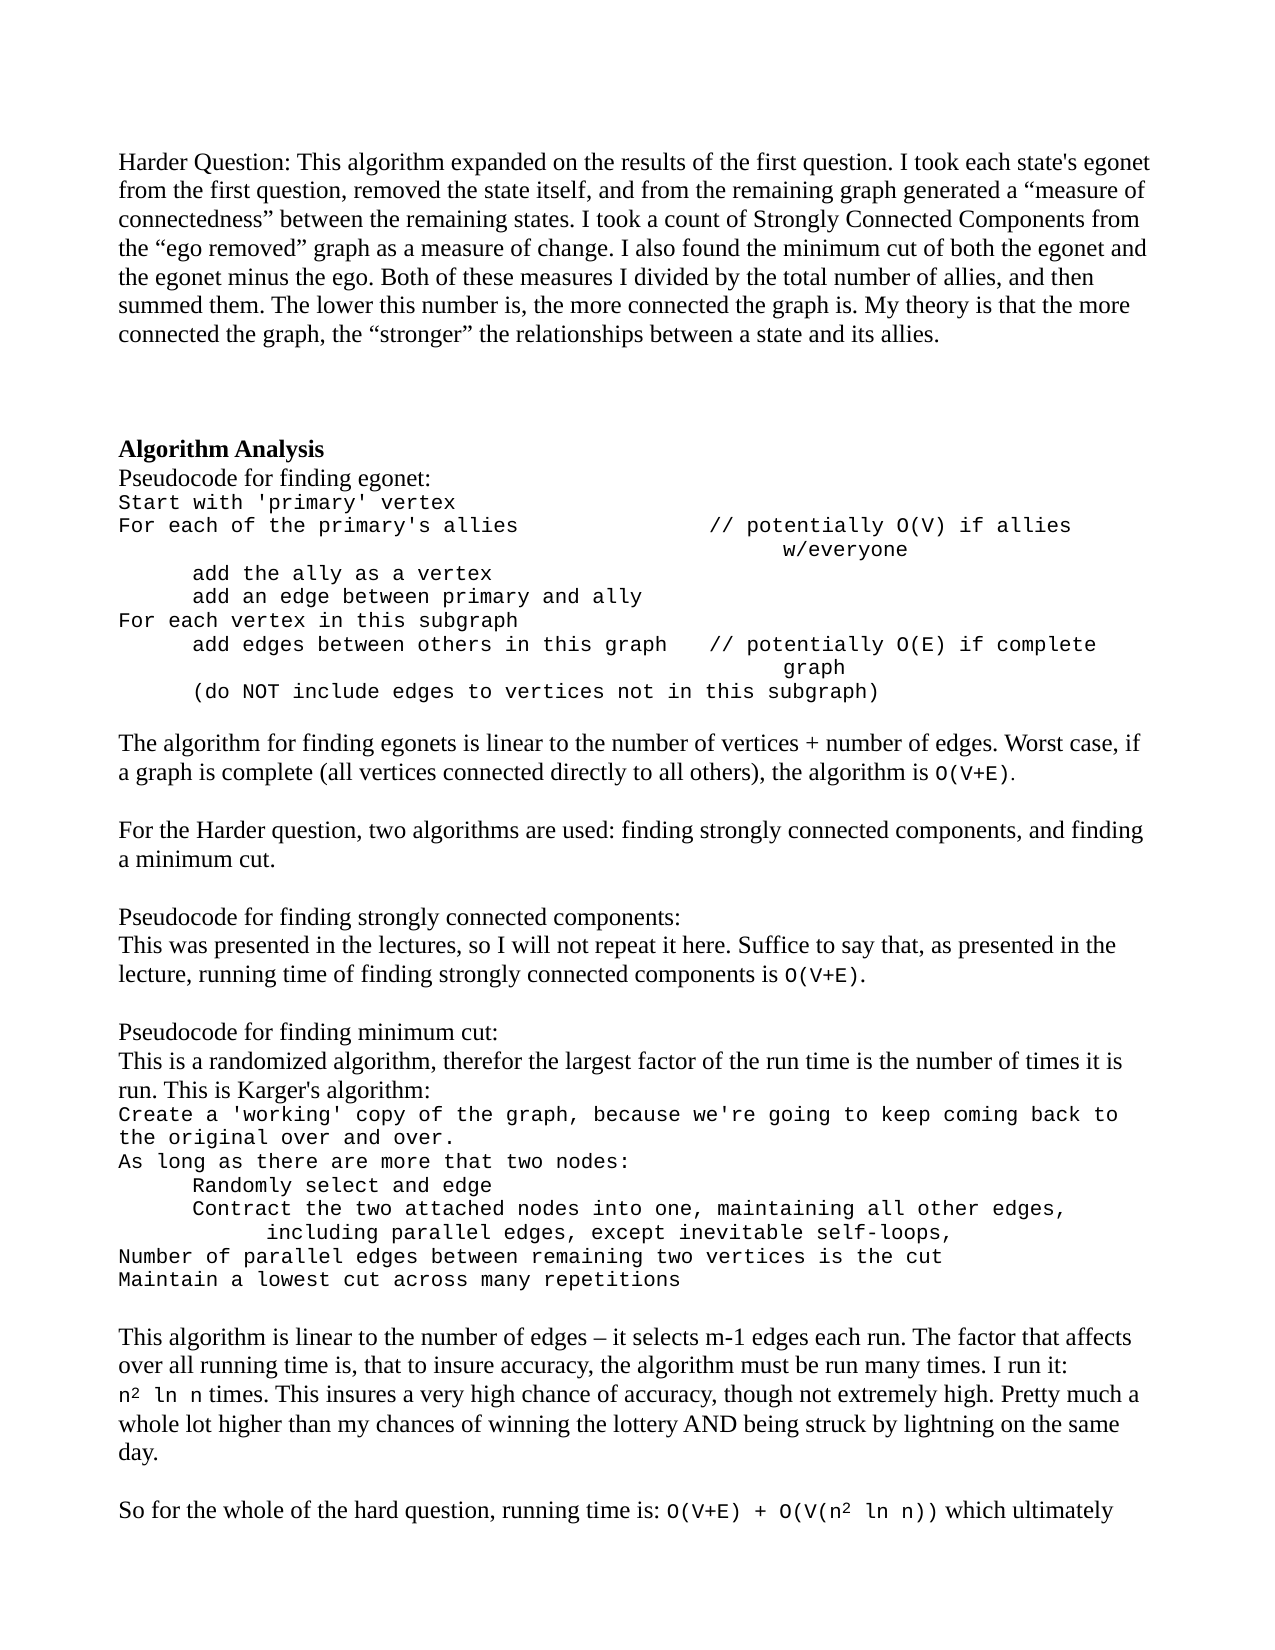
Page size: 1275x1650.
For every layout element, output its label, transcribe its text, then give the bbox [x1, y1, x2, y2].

text Harder Question: This algorithm expanded on the results of the first question. I took each state's egonet from the first question, removed the state itself, and from the remaining graph generated a “measure of connectedness” between the remaining states. I took a count of Strongly Connected Components from the “ego removed” graph as a measure of change. I also found the minimum cut of both the egonet and the egonet minus the ego. Both of these measures I divided by the total number of allies, and then summed them. The lower this number is, the more connected the graph is. My theory is that the more connected the graph, the “stronger” the relationships between a state and its allies. [118, 147, 1157, 348]
text Pseudocode for finding egonet: [118, 463, 1157, 492]
text For each vertex in this subgraph [118, 610, 1157, 634]
text Create a 'working' copy of the graph, because we're going to keep coming back to the original over and over. [118, 1104, 1157, 1151]
text (do NOT include edges to vertices not in this subgraph) [118, 681, 1157, 705]
text So for the whole of the hard question, running time is: O(V+E) + O(V(n2 ln n)) which ultimately [118, 1495, 1157, 1524]
text add edges between others in this graph // potentially O(E) if complete [118, 634, 1157, 657]
text w/everyone [118, 539, 1157, 563]
text Pseudocode for finding minimum cut: [118, 1017, 1157, 1046]
text Contract the two attached nodes into one, maintaining all other edges, [118, 1198, 1157, 1222]
text graph [118, 657, 1157, 681]
text including parallel edges, except inevitable self-loops, [118, 1222, 1157, 1246]
text This is a randomized algorithm, therefor the largest factor of the run time is the number of times it is run. This is Karger's algorithm: [118, 1046, 1157, 1104]
text This algorithm is linear to the number of edges – it selects m-1 edges each run. The factor that affects over all running time is, that to insure accuracy, the algorithm must be run many times. I run it: [118, 1322, 1157, 1379]
text Algorithm Analysis [118, 434, 1157, 463]
text This was presented in the lectures, so I will not repeat it here. Suffice to say that, as presented in the lecture, running time of finding strongly connected components is O(V+E). [118, 930, 1157, 989]
text Randomly select and edge [118, 1175, 1157, 1198]
text The algorithm for finding egonets is linear to the number of vertices + number of edges. Worst case, if a graph is complete (all vertices connected directly to all others), the algorithm is O(V+E). [118, 728, 1157, 787]
text add an edge between primary and ally [118, 586, 1157, 610]
text Number of parallel edges between remaining two vertices is the cut [118, 1246, 1157, 1269]
text n2 ln n times. This insures a very high chance of accuracy, though not extremely high. Pretty much a whole lot higher than my chances of winning the lottery AND being struck by lightning on the same day. [118, 1379, 1157, 1466]
text add the ally as a vertex [118, 563, 1157, 586]
text Pseudocode for finding strongly connected components: [118, 902, 1157, 930]
text For the Harder question, two algorithms are used: finding strongly connected components, and finding a minimum cut. [118, 815, 1157, 873]
text For each of the primary's allies // potentially O(V) if allies [118, 516, 1157, 539]
text Start with 'primary' vertex [118, 492, 1157, 516]
text Maintain a lowest cut across many repetitions [118, 1269, 1157, 1293]
text As long as there are more that two nodes: [118, 1151, 1157, 1175]
